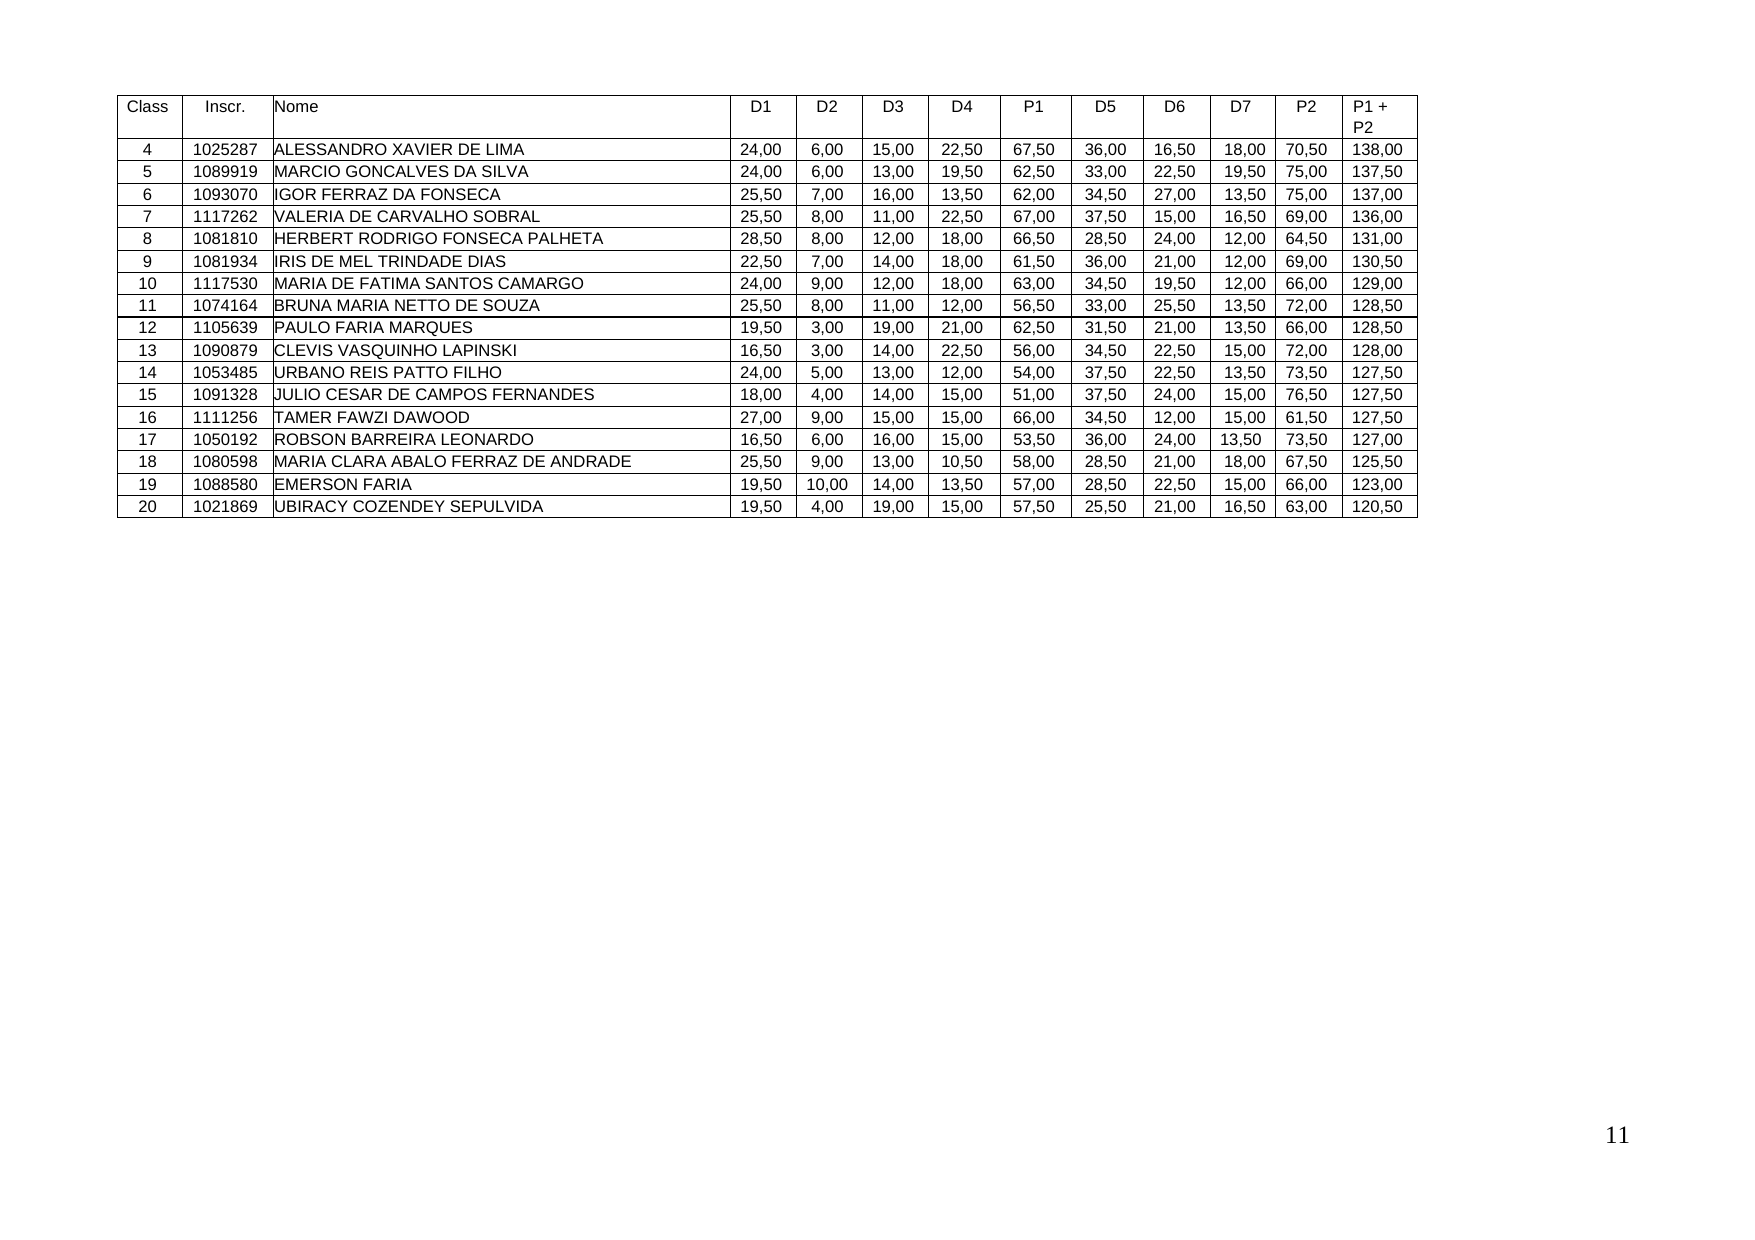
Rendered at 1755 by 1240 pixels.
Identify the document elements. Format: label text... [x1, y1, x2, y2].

table_cell 69,00 [1276, 251, 1342, 272]
table_cell 19,50 [731, 318, 796, 339]
table_cell 64,50 [1276, 228, 1342, 249]
table_cell 1111256 [183, 407, 273, 428]
table_cell 12,00 [929, 362, 1000, 383]
table_cell 36,00 [1072, 429, 1143, 450]
table_cell 125,50 [1343, 451, 1417, 472]
table_cell 137,00 [1343, 184, 1417, 205]
table_cell EMERSON FARIA [274, 474, 730, 495]
table_cell 61,50 [1276, 407, 1342, 428]
table_cell PAULO FARIA MARQUES [274, 318, 730, 339]
table_cell TAMER FAWZI DAWOOD [274, 407, 730, 428]
table_cell 15,00 [929, 407, 1000, 428]
table_cell 18,00 [1211, 139, 1275, 160]
table_cell 130,50 [1343, 251, 1417, 272]
table_cell 28,50 [1072, 228, 1143, 249]
table_cell 138,00 [1343, 139, 1417, 160]
table_cell 34,50 [1072, 273, 1143, 294]
table_cell 1053485 [183, 362, 273, 383]
table_cell 131,00 [1343, 228, 1417, 249]
table_cell UBIRACY COZENDEY SEPULVIDA [274, 496, 730, 517]
table_cell 13,50 [929, 474, 1000, 495]
table_cell 13,50 [1211, 295, 1275, 316]
table_cell 33,00 [1072, 161, 1143, 183]
table_cell 3,00 [797, 340, 862, 361]
table_cell 61,50 [1001, 251, 1071, 272]
table_cell 16,00 [863, 184, 928, 205]
table_header Class [118, 96, 182, 138]
table_cell 33,00 [1072, 295, 1143, 316]
table_cell 16 [118, 407, 182, 428]
table_cell 24,00 [731, 161, 796, 183]
table_cell 72,00 [1276, 295, 1342, 316]
table_cell 28,50 [1072, 451, 1143, 472]
table_cell 4,00 [797, 384, 862, 406]
table_cell 8,00 [797, 228, 862, 249]
table_cell 16,50 [1211, 496, 1275, 517]
table_cell 66,00 [1276, 474, 1342, 495]
table_cell 16,50 [731, 429, 796, 450]
table_cell 13 [118, 340, 182, 361]
table_cell 127,50 [1343, 407, 1417, 428]
table_cell 25,50 [731, 184, 796, 205]
table_cell 3,00 [797, 318, 862, 339]
table_cell 19,50 [1211, 161, 1275, 183]
table_cell 15,00 [929, 496, 1000, 517]
table_cell 9,00 [797, 451, 862, 472]
table_header Nome [274, 96, 730, 138]
table_cell 36,00 [1072, 139, 1143, 160]
table_cell 24,00 [731, 362, 796, 383]
table_cell 15,00 [929, 429, 1000, 450]
table_header D6 [1144, 96, 1210, 138]
table_cell 1021869 [183, 496, 273, 517]
table_cell URBANO REIS PATTO FILHO [274, 362, 730, 383]
table_cell 12,00 [863, 228, 928, 249]
table_cell 56,50 [1001, 295, 1071, 316]
table_cell 14,00 [863, 340, 928, 361]
table_cell 129,00 [1343, 273, 1417, 294]
table_cell 120,50 [1343, 496, 1417, 517]
table_cell 127,00 [1343, 429, 1417, 450]
table_cell 1080598 [183, 451, 273, 472]
table_cell 137,50 [1343, 161, 1417, 183]
table_cell 16,50 [1144, 139, 1210, 160]
table_cell 34,50 [1072, 340, 1143, 361]
table_cell 9 [118, 251, 182, 272]
table_cell 10,50 [929, 451, 1000, 472]
table_cell 16,50 [1211, 206, 1275, 227]
table_cell 25,50 [1072, 496, 1143, 517]
table_cell 66,00 [1276, 273, 1342, 294]
table_cell 37,50 [1072, 384, 1143, 406]
table_cell 22,50 [929, 206, 1000, 227]
table_cell 66,00 [1276, 318, 1342, 339]
table_cell 15,00 [1211, 474, 1275, 495]
table_cell 73,50 [1276, 429, 1342, 450]
table_cell 8,00 [797, 295, 862, 316]
table_cell 27,00 [1144, 184, 1210, 205]
table_cell 9,00 [797, 407, 862, 428]
table_cell 75,00 [1276, 161, 1342, 183]
table_cell 18 [118, 451, 182, 472]
table_cell 21,00 [929, 318, 1000, 339]
table_header P1 [1001, 96, 1071, 138]
table_cell 1025287 [183, 139, 273, 160]
table_cell 123,00 [1343, 474, 1417, 495]
table_cell BRUNA MARIA NETTO DE SOUZA [274, 295, 730, 316]
table_cell 57,50 [1001, 496, 1071, 517]
table_cell 22,50 [1144, 161, 1210, 183]
table_cell 54,00 [1001, 362, 1071, 383]
table_cell 22,50 [929, 139, 1000, 160]
table_cell 63,00 [1001, 273, 1071, 294]
table_cell 13,50 [929, 184, 1000, 205]
table_cell MARIA DE FATIMA SANTOS CAMARGO [274, 273, 730, 294]
table_cell 21,00 [1144, 496, 1210, 517]
table_cell 10,00 [797, 474, 862, 495]
table_header D4 [929, 96, 1000, 138]
table_header D1 [731, 96, 796, 138]
table_cell 14,00 [863, 474, 928, 495]
table_cell 13,50 [1211, 318, 1275, 339]
table_cell 1050192 [183, 429, 273, 450]
table_cell 16,50 [731, 340, 796, 361]
table_cell 136,00 [1343, 206, 1417, 227]
table_header P1 + P2 [1343, 96, 1417, 138]
table_cell 19,50 [1144, 273, 1210, 294]
table_cell 28,50 [1072, 474, 1143, 495]
table_header D7 [1211, 96, 1275, 138]
table_cell ALESSANDRO XAVIER DE LIMA [274, 139, 730, 160]
table_cell 14,00 [863, 384, 928, 406]
table_cell 66,50 [1001, 228, 1071, 249]
table_cell 37,50 [1072, 206, 1143, 227]
table_cell HERBERT RODRIGO FONSECA PALHETA [274, 228, 730, 249]
table_cell 6,00 [797, 429, 862, 450]
table_cell 66,00 [1001, 407, 1071, 428]
table_cell 6,00 [797, 139, 862, 160]
table_cell 22,50 [929, 340, 1000, 361]
table_cell 19,50 [929, 161, 1000, 183]
table_cell 15 [118, 384, 182, 406]
table_cell 31,50 [1072, 318, 1143, 339]
table_cell VALERIA DE CARVALHO SOBRAL [274, 206, 730, 227]
table_cell 67,00 [1001, 206, 1071, 227]
table_cell 1074164 [183, 295, 273, 316]
table_cell 62,00 [1001, 184, 1071, 205]
table_cell 128,00 [1343, 340, 1417, 361]
table_cell 11,00 [863, 206, 928, 227]
table_cell 1081810 [183, 228, 273, 249]
table_cell 24,00 [1144, 429, 1210, 450]
table_cell 1081934 [183, 251, 273, 272]
table_cell 12,00 [863, 273, 928, 294]
table_cell 13,50 [1211, 362, 1275, 383]
table_cell 1117262 [183, 206, 273, 227]
table_cell 15,00 [863, 139, 928, 160]
table_header D3 [863, 96, 928, 138]
table_cell 8 [118, 228, 182, 249]
table_cell 58,00 [1001, 451, 1071, 472]
table_cell 37,50 [1072, 362, 1143, 383]
table_cell 9,00 [797, 273, 862, 294]
table_cell 12,00 [929, 295, 1000, 316]
table_cell 1093070 [183, 184, 273, 205]
table_cell 73,50 [1276, 362, 1342, 383]
table_cell 1090879 [183, 340, 273, 361]
table_cell 4 [118, 139, 182, 160]
table_cell 5,00 [797, 362, 862, 383]
table_cell MARIA CLARA ABALO FERRAZ DE ANDRADE [274, 451, 730, 472]
table_cell 57,00 [1001, 474, 1071, 495]
table_cell 51,00 [1001, 384, 1071, 406]
table_cell 12,00 [1211, 273, 1275, 294]
table_cell 128,50 [1343, 318, 1417, 339]
table_cell IRIS DE MEL TRINDADE DIAS [274, 251, 730, 272]
table_cell 12,00 [1211, 228, 1275, 249]
table_cell 25,50 [731, 206, 796, 227]
table_cell 21,00 [1144, 451, 1210, 472]
table_cell 21,00 [1144, 251, 1210, 272]
table_cell 19,00 [863, 318, 928, 339]
table_cell 15,00 [863, 407, 928, 428]
table_cell 12,00 [1144, 407, 1210, 428]
table_cell 7,00 [797, 184, 862, 205]
table_cell 19,50 [731, 474, 796, 495]
table_cell 7 [118, 206, 182, 227]
table_cell 21,00 [1144, 318, 1210, 339]
table_cell 127,50 [1343, 384, 1417, 406]
table_cell 11 [118, 295, 182, 316]
table_cell 10 [118, 273, 182, 294]
table_header Inscr. [183, 96, 273, 138]
table_header D2 [797, 96, 862, 138]
table_cell JULIO CESAR DE CAMPOS FERNANDES [274, 384, 730, 406]
table_cell 62,50 [1001, 161, 1071, 183]
table_cell 13,50 [1211, 429, 1275, 450]
table_cell 1091328 [183, 384, 273, 406]
table_cell ROBSON BARREIRA LEONARDO [274, 429, 730, 450]
table_cell 62,50 [1001, 318, 1071, 339]
table_cell 22,50 [1144, 340, 1210, 361]
table_cell 25,50 [1144, 295, 1210, 316]
table_cell 24,00 [1144, 384, 1210, 406]
table_cell 19,00 [863, 496, 928, 517]
table_cell 67,50 [1276, 451, 1342, 472]
table_cell 14,00 [863, 251, 928, 272]
table_cell 127,50 [1343, 362, 1417, 383]
table_cell 12 [118, 318, 182, 339]
table_cell 72,00 [1276, 340, 1342, 361]
table_cell 34,50 [1072, 407, 1143, 428]
table_cell 24,00 [731, 273, 796, 294]
table_cell 63,00 [1276, 496, 1342, 517]
table_cell 13,00 [863, 362, 928, 383]
table_cell 12,00 [1211, 251, 1275, 272]
table_cell 25,50 [731, 295, 796, 316]
table_cell 27,00 [731, 407, 796, 428]
table_cell 15,00 [1211, 407, 1275, 428]
table_cell 11,00 [863, 295, 928, 316]
table_cell 17 [118, 429, 182, 450]
table_cell 13,00 [863, 161, 928, 183]
table_cell 19 [118, 474, 182, 495]
table_cell 5 [118, 161, 182, 183]
table_cell 36,00 [1072, 251, 1143, 272]
table_cell 56,00 [1001, 340, 1071, 361]
table_cell 128,50 [1343, 295, 1417, 316]
table_cell 28,50 [731, 228, 796, 249]
table_cell 76,50 [1276, 384, 1342, 406]
table_cell 34,50 [1072, 184, 1143, 205]
table_cell 70,50 [1276, 139, 1342, 160]
table_cell 1089919 [183, 161, 273, 183]
table_cell 19,50 [731, 496, 796, 517]
table_cell 20 [118, 496, 182, 517]
table_cell 22,50 [1144, 474, 1210, 495]
table_cell 13,00 [863, 451, 928, 472]
table_cell 6,00 [797, 161, 862, 183]
table_cell 18,00 [929, 273, 1000, 294]
table_cell 22,50 [1144, 362, 1210, 383]
table_cell 6 [118, 184, 182, 205]
table_cell 8,00 [797, 206, 862, 227]
table_cell 14 [118, 362, 182, 383]
table_cell 75,00 [1276, 184, 1342, 205]
table_cell 15,00 [929, 384, 1000, 406]
table_cell 15,00 [1211, 340, 1275, 361]
table_cell 24,00 [1144, 228, 1210, 249]
table_cell 1105639 [183, 318, 273, 339]
table_cell 67,50 [1001, 139, 1071, 160]
table_cell IGOR FERRAZ DA FONSECA [274, 184, 730, 205]
table_cell 7,00 [797, 251, 862, 272]
table_cell CLEVIS VASQUINHO LAPINSKI [274, 340, 730, 361]
table_cell 18,00 [929, 251, 1000, 272]
table_header D5 [1072, 96, 1143, 138]
table_cell MARCIO GONCALVES DA SILVA [274, 161, 730, 183]
table_cell 1088580 [183, 474, 273, 495]
table_cell 24,00 [731, 139, 796, 160]
table_cell 69,00 [1276, 206, 1342, 227]
table_cell 18,00 [1211, 451, 1275, 472]
table_cell 18,00 [731, 384, 796, 406]
table_cell 25,50 [731, 451, 796, 472]
table_header P2 [1276, 96, 1342, 138]
table_cell 1117530 [183, 273, 273, 294]
table_cell 16,00 [863, 429, 928, 450]
table_cell 13,50 [1211, 184, 1275, 205]
table_cell 18,00 [929, 228, 1000, 249]
table_cell 22,50 [731, 251, 796, 272]
table_cell 53,50 [1001, 429, 1071, 450]
table_cell 15,00 [1211, 384, 1275, 406]
table_cell 15,00 [1144, 206, 1210, 227]
table_cell 4,00 [797, 496, 862, 517]
